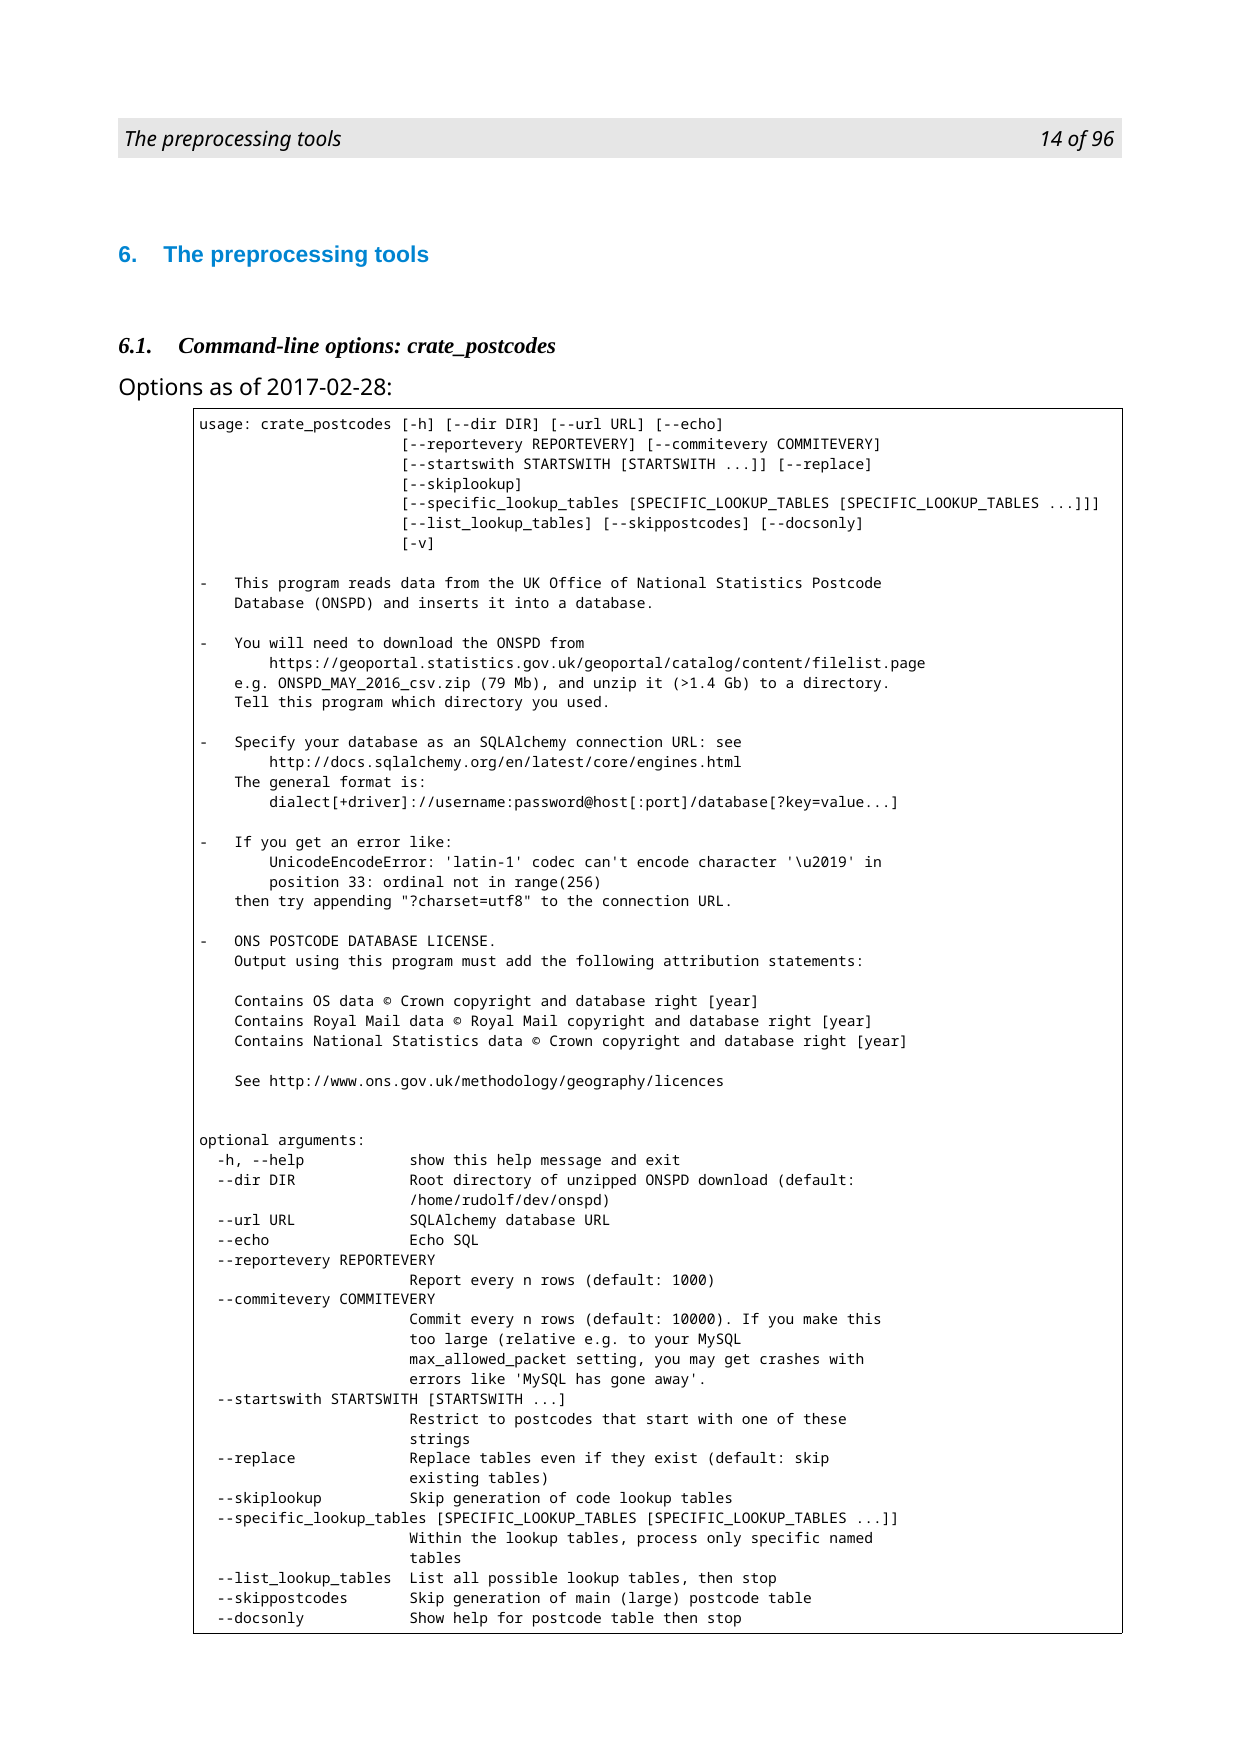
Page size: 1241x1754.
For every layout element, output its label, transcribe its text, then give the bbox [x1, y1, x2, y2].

subtitle The preprocessing tools [118, 241, 1122, 267]
table_header usage: crate_postcodes [-h] [--dir DIR] [--url URL] [--echo] [--reportevery REPORTEVERY] [--commitevery COMMITEVERY] [--startswith STARTSWITH [STARTSWITH ...]] [--replace] [--skiplookup] [--specific_lookup_tables [SPECIFIC_LOOKUP_TABLES [SPECIFIC_LOOKUP_TABLES ...]]] [--list_lookup_tables] [--skippostcodes] [--docsonly] [-v] - This program reads data from the UK Office of National Statistics Postcode Database (ONSPD) and inserts it into a database. - You will need to download the ONSPD from https://geoportal.statistics.gov.uk/geoportal/catalog/content/filelist.page e.g. ONSPD_MAY_2016_csv.zip (79 Mb), and unzip it (>1.4 Gb) to a directory. Tell this program which directory you used. - Specify your database as an SQLAlchemy connection URL: see http://docs.sqlalchemy.org/en/latest/core/engines.html The general format is: dialect[+driver]://username:password@host[:port]/database[?key=value...] - If you get an error like: UnicodeEncodeError: 'latin-1' codec can't encode character '\u2019' in position 33: ordinal not in range(256) then try appending "?charset=utf8" to the connection URL. - ONS POSTCODE DATABASE LICENSE. Output using this program must add the following attribution statements: Contains OS data © Crown copyright and database right [year] Contains Royal Mail data © Royal Mail copyright and database right [year] Contains National Statistics data © Crown copyright and database right [year] See http://www.ons.gov.uk/methodology/geography/licences optional arguments: -h, --help show this help message and exit --dir DIR Root directory of unzipped ONSPD download (default: /home/rudolf/dev/onspd) --url URL SQLAlchemy database URL --echo Echo SQL --reportevery REPORTEVERY Report every n rows (default: 1000) --commitevery COMMITEVERY Commit every n rows (default: 10000). If you make this too large (relative e.g. to your MySQL max_allowed_packet setting, you may get crashes with errors like 'MySQL has gone away'. --startswith STARTSWITH [STARTSWITH ...] Restrict to postcodes that start with one of these strings --replace Replace tables even if they exist (default: skip existing tables) --skiplookup Skip generation of code lookup tables --specific_lookup_tables [SPECIFIC_LOOKUP_TABLES [SPECIFIC_LOOKUP_TABLES ...]] Within the lookup tables, process only specific named tables --list_lookup_tables List all possible lookup tables, then stop --skippostcodes Skip generation of main (large) postcode table --docsonly Show help for postcode table then stop [194, 409, 1122, 1633]
subtitle Command-line options: crate_postcodes [118, 332, 1122, 358]
text Options as of 2017-02-28: [118, 371, 1122, 402]
